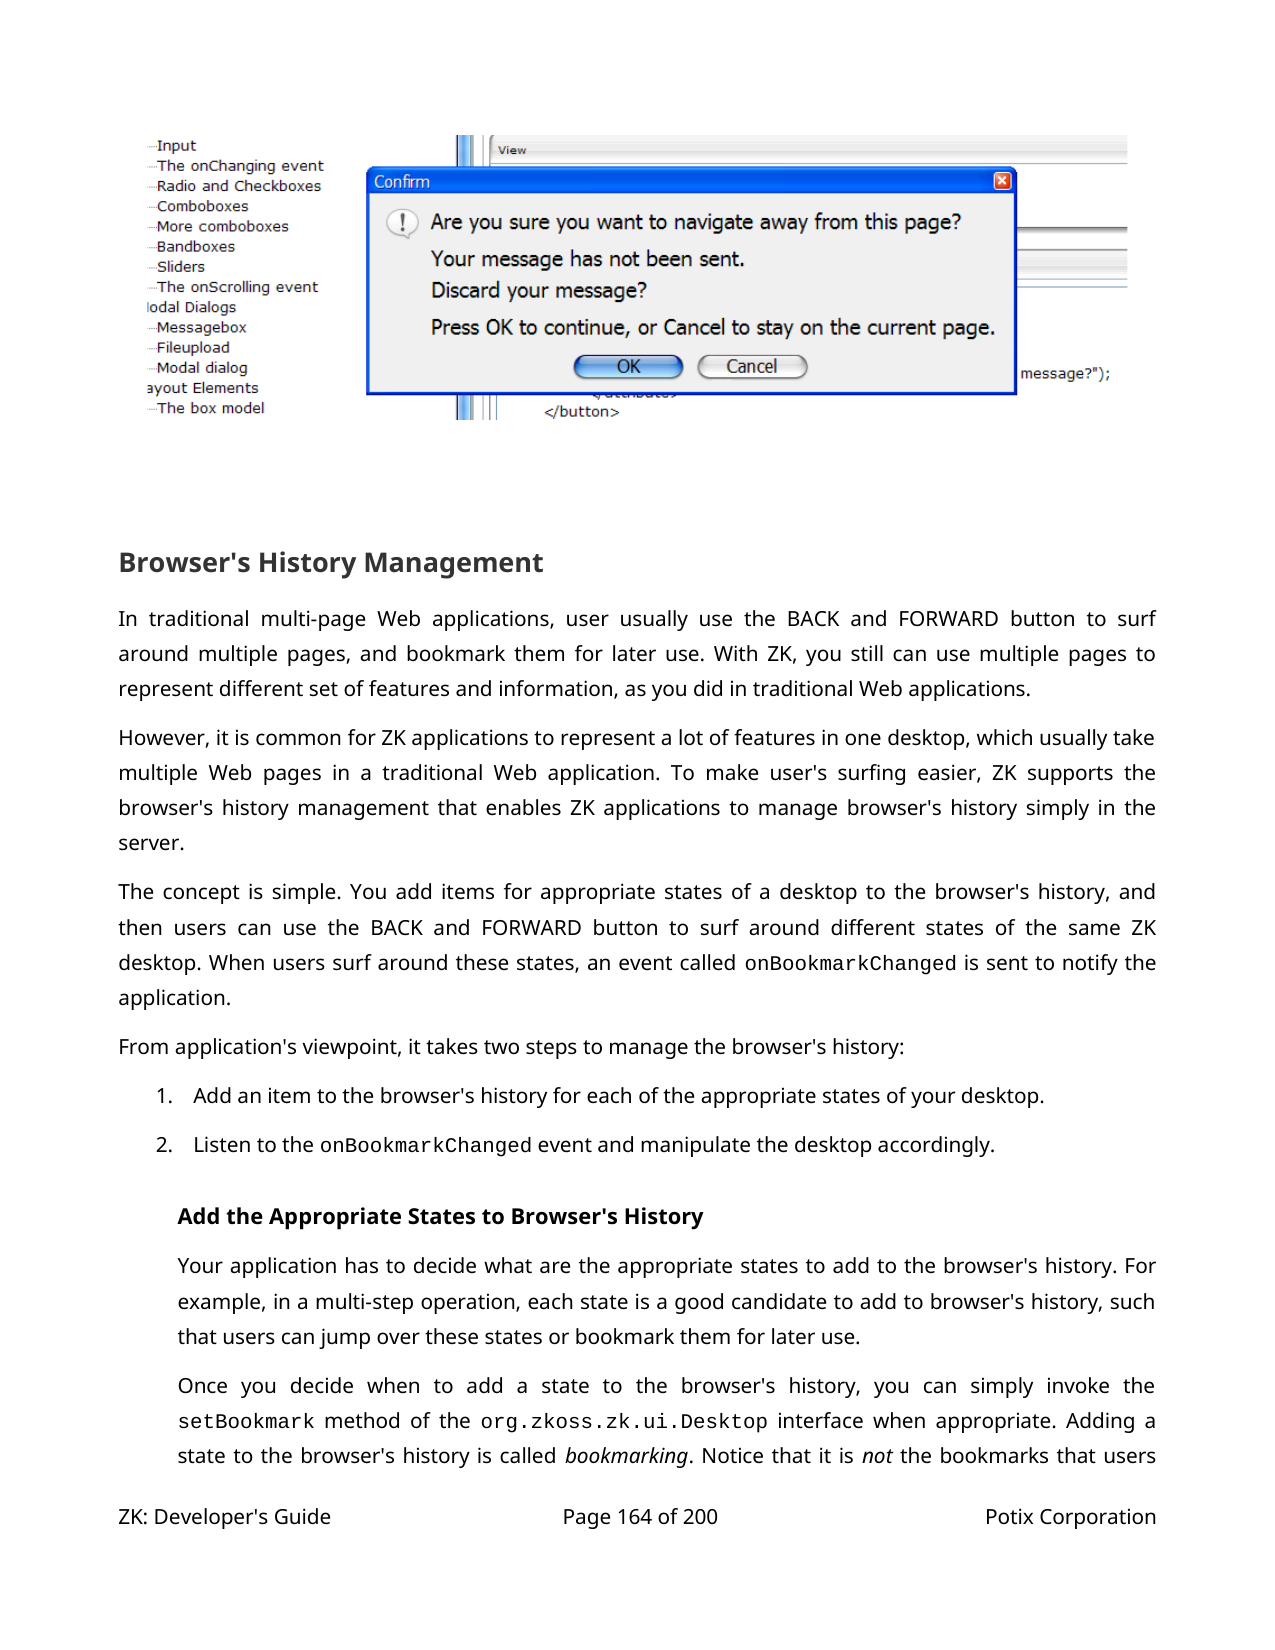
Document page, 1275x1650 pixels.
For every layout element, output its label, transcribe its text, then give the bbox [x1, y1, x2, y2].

text Your application has to decide what are the appropriate states to add to the browser's history. For example, in a multi-step operation, each state is a good candidate to add to browser's history, such that users can jump over these states or bookmark them for later use. [177, 1252, 1157, 1350]
text Once you decide when to add a state to the browser's history, you can simply invoke the setBookmark method of the org.zkoss.zk.ui.Desktop interface when appropriate. Adding a state to the browser's history is called bookmarking. Notice that it is not the bookmarks that users [177, 1371, 1157, 1470]
text The concept is simple. You add items for appropriate states of a desktop to the browser's history, and then users can use the BACK and FORWARD button to surf around different states of the same ZK desktop. When users surf around these states, an event called onBookmarkChanged is sent to notify the application. [118, 877, 1157, 1012]
text In traditional multi-page Web applications, user usually use the BACK and FORWARD button to surf around multiple pages, and bookmark them for later use. With ZK, you still can use multiple pages to represent different set of features and information, as you did in traditional Web applications. [118, 604, 1157, 702]
list Add an item to the browser's history for each of the appropriate states of your desktop. [156, 1081, 1157, 1109]
list Listen to the onBookmarkChanged event and manipulate the desktop accordingly. [156, 1130, 1157, 1158]
subtitle Add the Appropriate States to Browser's History [177, 1201, 1157, 1231]
subtitle Browser's History Management [118, 543, 1157, 580]
picture [147, 135, 1128, 420]
text From application's viewpoint, it takes two steps to manage the browser's history: [118, 1032, 1157, 1060]
text However, it is common for ZK applications to represent a lot of features in one desktop, which usually take multiple Web pages in a traditional Web application. To make user's surfing easier, ZK supports the browser's history management that enables ZK applications to manage browser's history simply in the server. [118, 723, 1157, 857]
